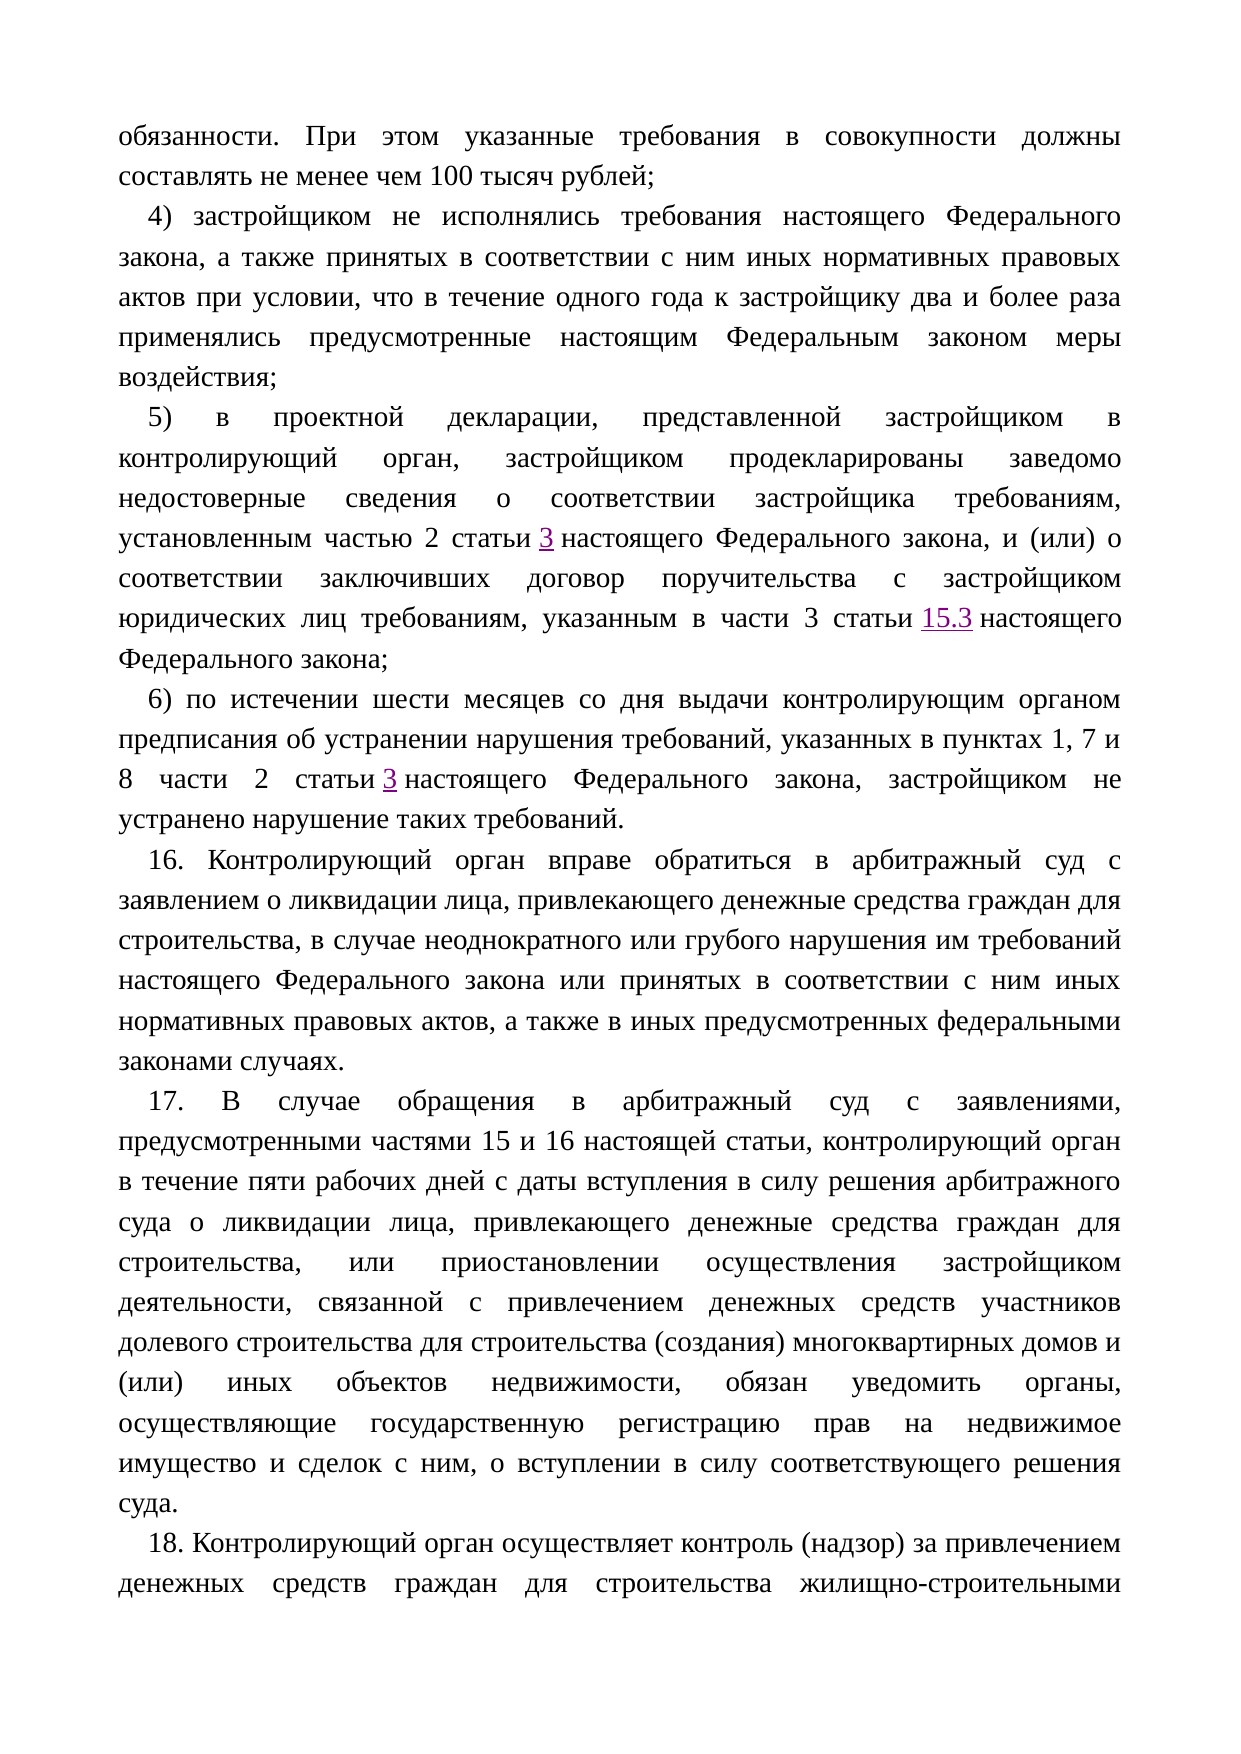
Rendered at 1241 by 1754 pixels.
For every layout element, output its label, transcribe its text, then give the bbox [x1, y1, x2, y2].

text обязанности. При этом указанные требования в совокупности должны составлять не менее чем 100 тысяч рублей; [118, 118, 1122, 192]
text 18. Контролирующий орган осуществляет контроль (надзор) за привлечением денежных средств граждан для строительства жилищно-строительными [118, 1525, 1122, 1599]
text 17. В случае обращения в арбитражный суд с заявлениями, предусмотренными частями 15 и 16 настоящей статьи, контролирующий орган в течение пяти рабочих дней с даты вступления в силу решения арбитражного суда о ликвидации лица, привлекающего денежные средства граждан для строительства, или приостановлении осуществления застройщиком деятельности, связанной с привлечением денежных средств участников долевого строительства для строительства (создания) многоквартирных домов и (или) иных объектов недвижимости, обязан уведомить органы, осуществляющие государственную регистрацию прав на недвижимое имущество и сделок с ним, о вступлении в силу соответствующего решения суда. [118, 1083, 1122, 1519]
text 5) в проектной декларации, представленной застройщиком в контролирующий орган, застройщиком продекларированы заведомо недостоверные сведения о соответствии застройщика требованиям, установленным частью 2 статьи 3 настоящего Федерального закона, и (или) о соответствии заключивших договор поручительства с застройщиком юридических лиц требованиям, указанным в части 3 статьи 15.3 настоящего Федерального закона; [118, 399, 1122, 674]
text 4) застройщиком не исполнялись требования настоящего Федерального закона, а также принятых в соответствии с ним иных нормативных правовых актов при условии, что в течение одного года к застройщику два и более раза применялись предусмотренные настоящим Федеральным законом меры воздействия; [118, 198, 1122, 393]
text 16. Контролирующий орган вправе обратиться в арбитражный суд с заявлением о ликвидации лица, привлекающего денежные средства граждан для строительства, в случае неоднократного или грубого нарушения им требований настоящего Федерального закона или принятых в соответствии с ним иных нормативных правовых актов, а также в иных предусмотренных федеральными законами случаях. [118, 842, 1122, 1076]
text 6) по истечении шести месяцев со дня выдачи контролирующим органом предписания об устранении нарушения требований, указанных в пунктах 1, 7 и 8 части 2 статьи 3 настоящего Федерального закона, застройщиком не устранено нарушение таких требований. [118, 681, 1122, 835]
